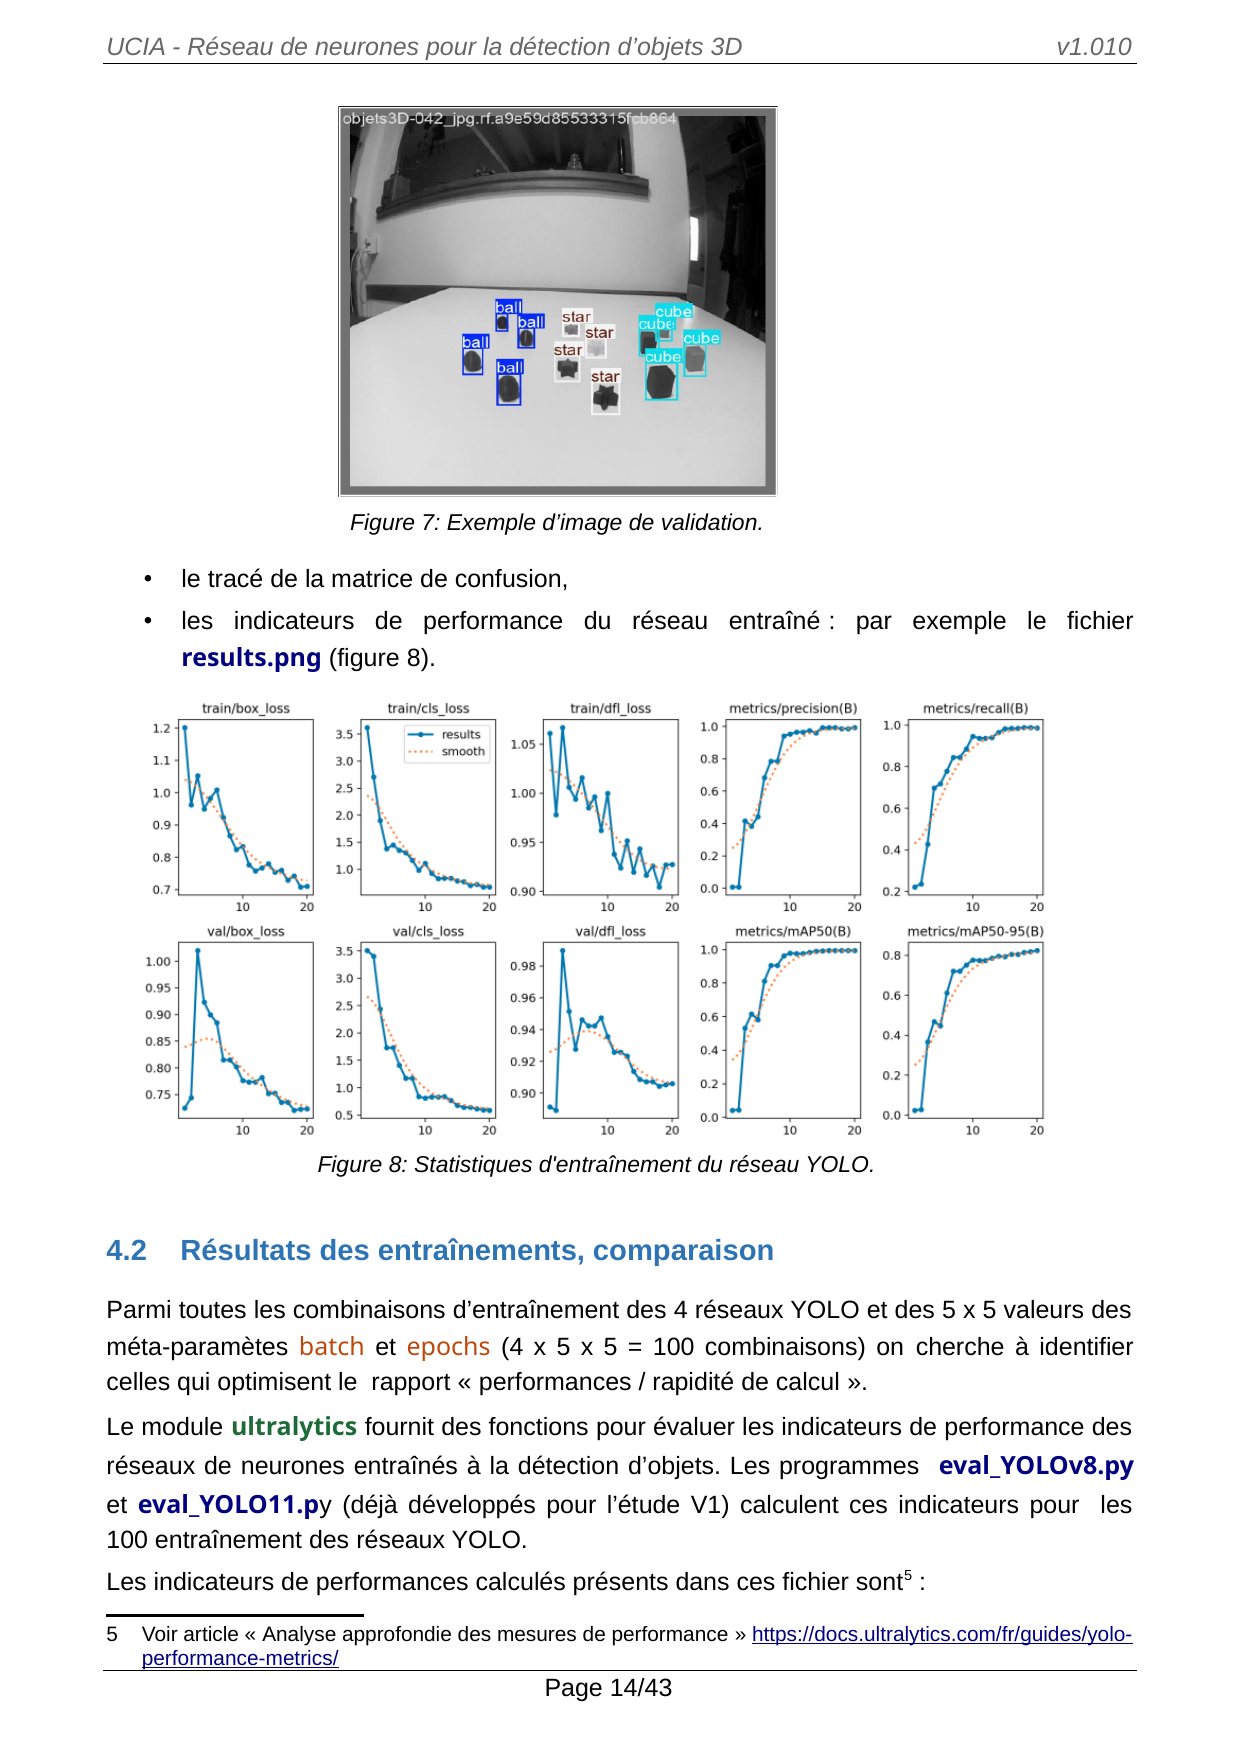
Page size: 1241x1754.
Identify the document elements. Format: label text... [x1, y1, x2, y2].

picture [338, 106, 778, 497]
text Parmi toutes les combinaisons d’entraînement des 4 réseaux YOLO et des 5 x 5 valeurs des méta-paramètes batch et epochs (4 x 5 x 5 = 100 combinaisons) on cherche à identifier celles qui optimisent le rapport « performances / rapidité de calcul ». [106, 1295, 1134, 1396]
text Le module ultralytics fournit des fonctions pour évaluer les indicateurs de performance des réseaux de neurones entraînés à la détection d’objets. Les programmes eval_YOLOv8.py et eval_YOLO11.py (déjà développés pour l’étude V1) calculent ces indicateurs pour les 100 entraînement des réseaux YOLO. [106, 1409, 1134, 1554]
picture [141, 700, 1054, 1139]
text Figure 8: Statistiques d'entraînement du réseau YOLO. [112, 1139, 1082, 1177]
text Les indicateurs de performances calculés présents dans ces fichier sont : [106, 1567, 1134, 1596]
list les indicateurs de performance du réseau entraîné : par exemple le fichier results.png (figure 8). [144, 606, 1134, 674]
text Figure 7: Exemple d’image de validation. [106, 509, 1010, 535]
text Voir article « Analyse approfondie des mesures de performance » https://docs.ultralytics.com/fr/guides/yolo-performance-metrics/ [106, 1622, 1134, 1669]
subtitle Résultats des entraînements, comparaison [106, 1232, 1134, 1266]
list le tracé de la matrice de confusion, [144, 564, 1134, 593]
